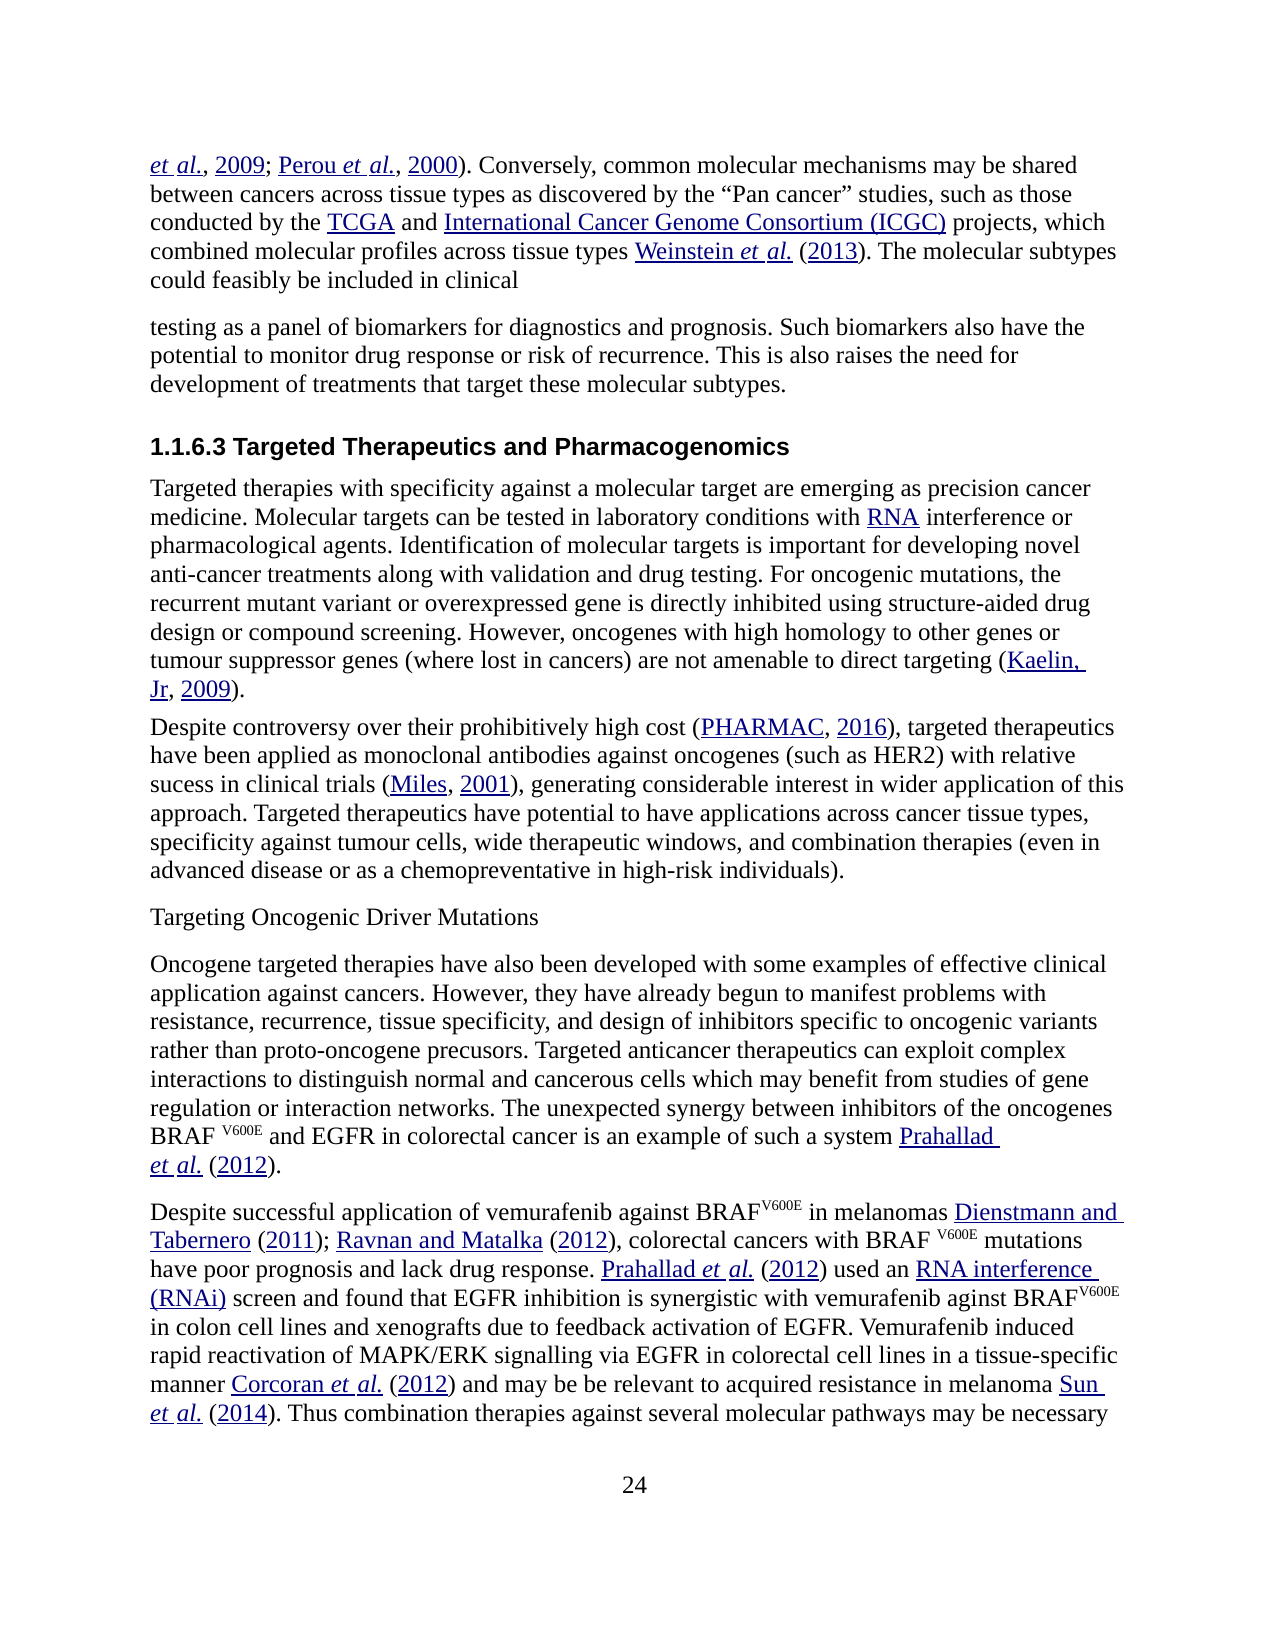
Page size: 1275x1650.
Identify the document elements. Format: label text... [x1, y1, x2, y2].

subtitle 1.1.6.3 Targeted Therapeutics and Pharmacogenomics [150, 432, 1125, 460]
text Targeting Oncogenic Driver Mutations [150, 902, 1125, 931]
text Oncogene targeted therapies have also been developed with some examples of effective clinical application against cancers. However, they have already begun to manifest problems with resistance, recurrence, tissue specificity, and design of inhibitors specific to oncogenic variants rather than proto-oncogene precusors. Targeted anticancer therapeutics can exploit complex interactions to distinguish normal and cancerous cells which may benefit from studies of gene regulation or interaction networks. The unexpected synergy between inhibitors of the oncogenes BRAF V600E and EGFR in colorectal cancer is an example of such a system Prahallad et al. (2012). [150, 949, 1125, 1179]
text et al., 2009; Perou et al., 2000). Conversely, common molecular mechanisms may be shared between cancers across tissue types as discovered by the “Pan cancer” studies, such as those conducted by the TCGA and International Cancer Genome Consortium (ICGC) projects, which combined molecular profiles across tissue types Weinstein et al. (2013). The molecular subtypes could feasibly be included in clinical [150, 150, 1125, 294]
text Despite controversy over their prohibitively high cost (PHARMAC, 2016), targeted therapeutics have been applied as monoclonal antibodies against oncogenes (such as HER2) with relative sucess in clinical trials (Miles, 2001), generating considerable interest in wider application of this approach. Targeted therapeutics have potential to have applications across cancer tissue types, specificity against tumour cells, wide therapeutic windows, and combination therapies (even in advanced disease or as a chemopreventative in high-risk individuals). [150, 712, 1125, 884]
text testing as a panel of biomarkers for diagnostics and prognosis. Such biomarkers also have the potential to monitor drug response or risk of recurrence. This is also raises the need for development of treatments that target these molecular subtypes. [150, 312, 1125, 398]
text Despite successful application of vemurafenib against BRAFV600E in melanomas Dienstmann and Tabernero (2011); Ravnan and Matalka (2012), colorectal cancers with BRAF V600E mutations have poor prognosis and lack drug response. Prahallad et al. (2012) used an RNA interference (RNAi) screen and found that EGFR inhibition is synergistic with vemurafenib aginst BRAFV600E in colon cell lines and xenografts due to feedback activation of EGFR. Vemurafenib induced rapid reactivation of MAPK/ERK signalling via EGFR in colorectal cell lines in a tissue-specific manner Corcoran et al. (2012) and may be be relevant to acquired resistance in melanoma Sun et al. (2014). Thus combination therapies against several molecular pathways may be necessary [150, 1197, 1125, 1427]
text Targeted therapies with specificity against a molecular target are emerging as precision cancer medicine. Molecular targets can be tested in laboratory conditions with RNA interference or pharmacological agents. Identification of molecular targets is important for developing novel anti-cancer treatments along with validation and drug testing. For oncogenic mutations, the recurrent mutant variant or overexpressed gene is directly inhibited using structure-aided drug design or compound screening. However, oncogenes with high homology to other genes or tumour suppressor genes (where lost in cancers) are not amenable to direct targeting (Kaelin, Jr, 2009). [150, 473, 1125, 703]
